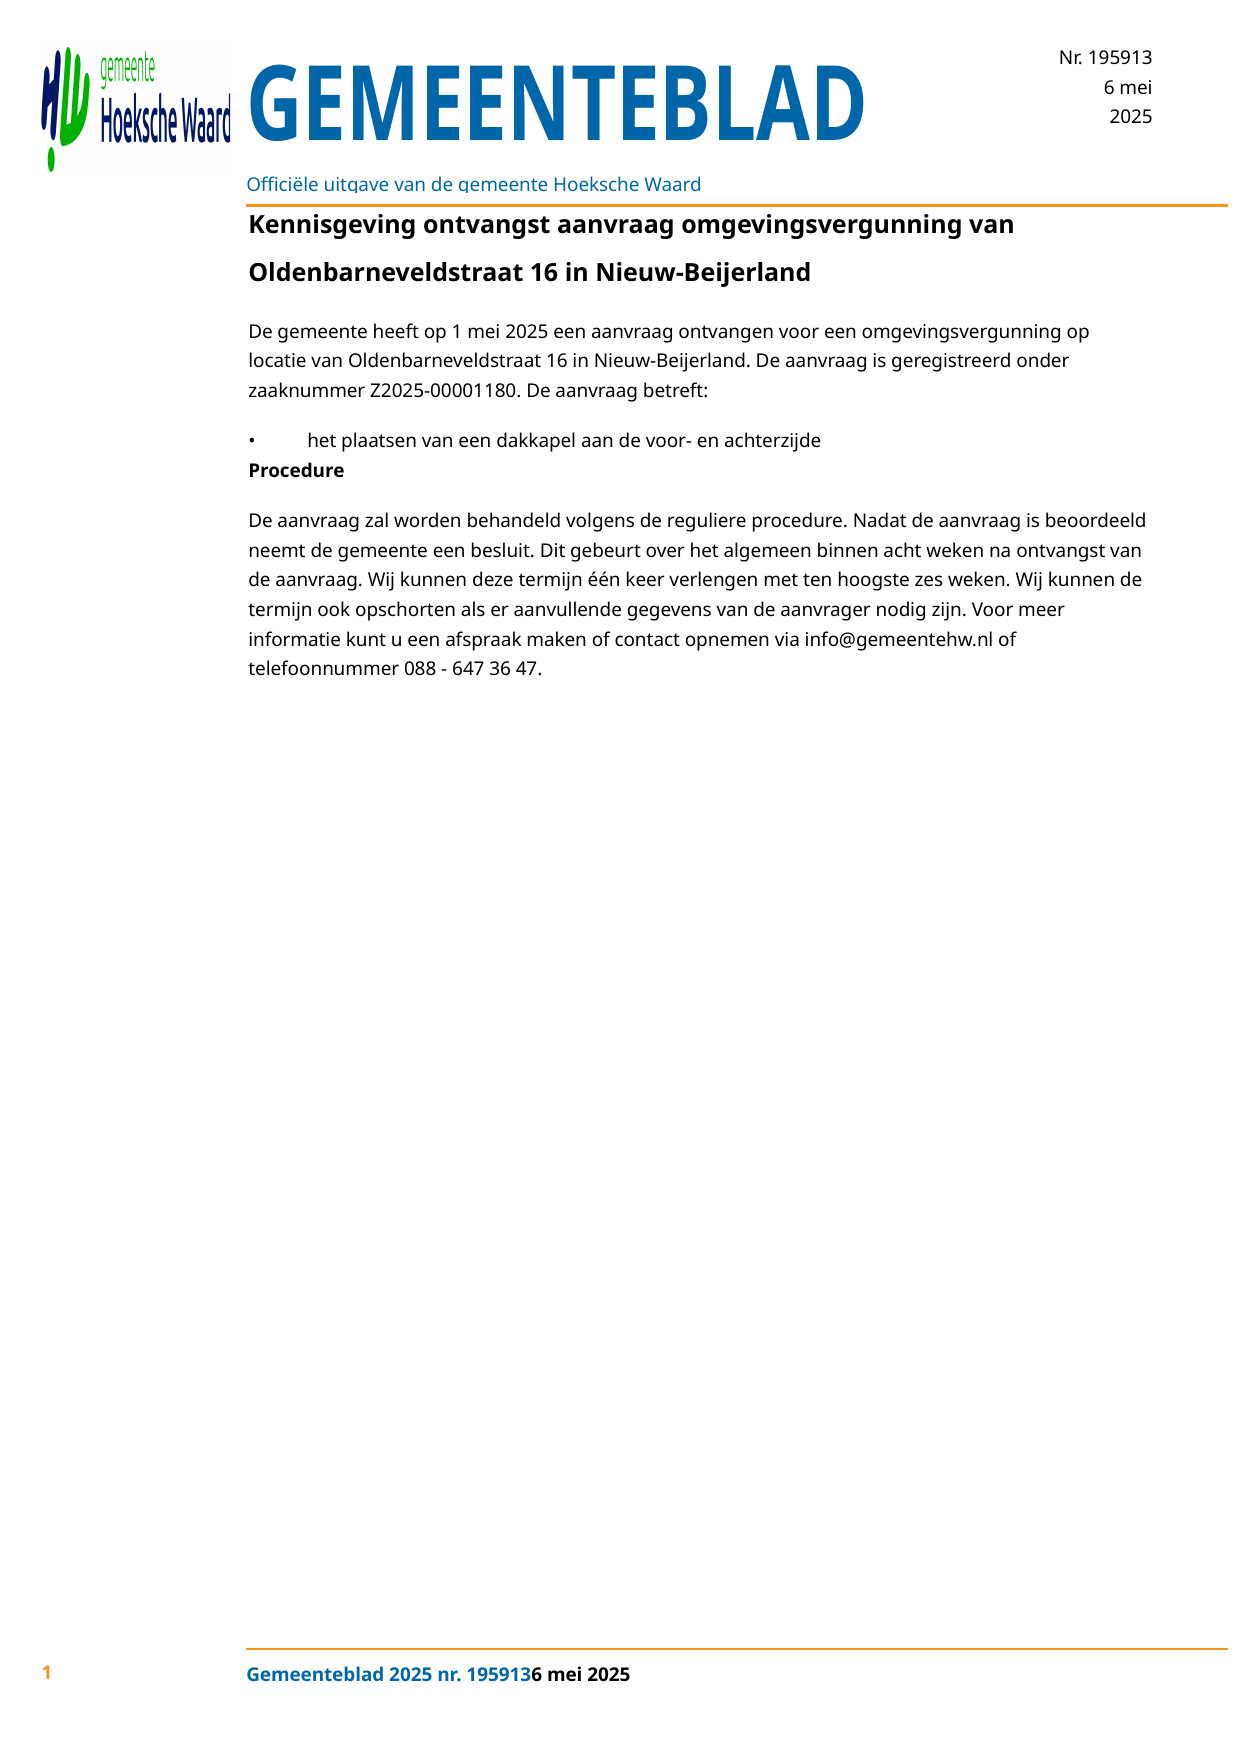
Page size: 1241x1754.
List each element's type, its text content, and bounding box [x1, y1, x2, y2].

text De gemeente heeft op 1 mei 2025 een aanvraag ontvangen voor een omgevingsvergunning op locatie van Oldenbarneveldstraat 16 in Nieuw-Beijerland. De aanvraag is geregistreerd onder zaaknummer Z2025-00001180. De aanvraag betreft: [248, 318, 1152, 403]
text Procedure [248, 457, 1152, 483]
picture [41, 47, 231, 172]
list het plaatsen van een dakkapel aan de voor- en achterzijde [248, 427, 1152, 453]
text De aanvraag zal worden behandeld volgens de reguliere procedure. Nadat de aanvraag is beoordeeld neemt de gemeente een besluit. Dit gebeurt over het algemeen binnen acht weken na ontvangst van de aanvraag. Wij kunnen deze termijn één keer verlengen met ten hoogste zes weken. Wij kunnen de termijn ook opschorten als er aanvullende gegevens van de aanvrager nodig zijn. Voor meer informatie kunt u een afspraak maken of contact opnemen via info@gemeentehw.nl of telefoonnummer 088 - 647 36 47. [248, 507, 1152, 681]
text Kennisgeving ontvangst aanvraag omgevingsvergunning van Oldenbarneveldstraat 16 in Nieuw-Beijerland [248, 207, 1152, 288]
